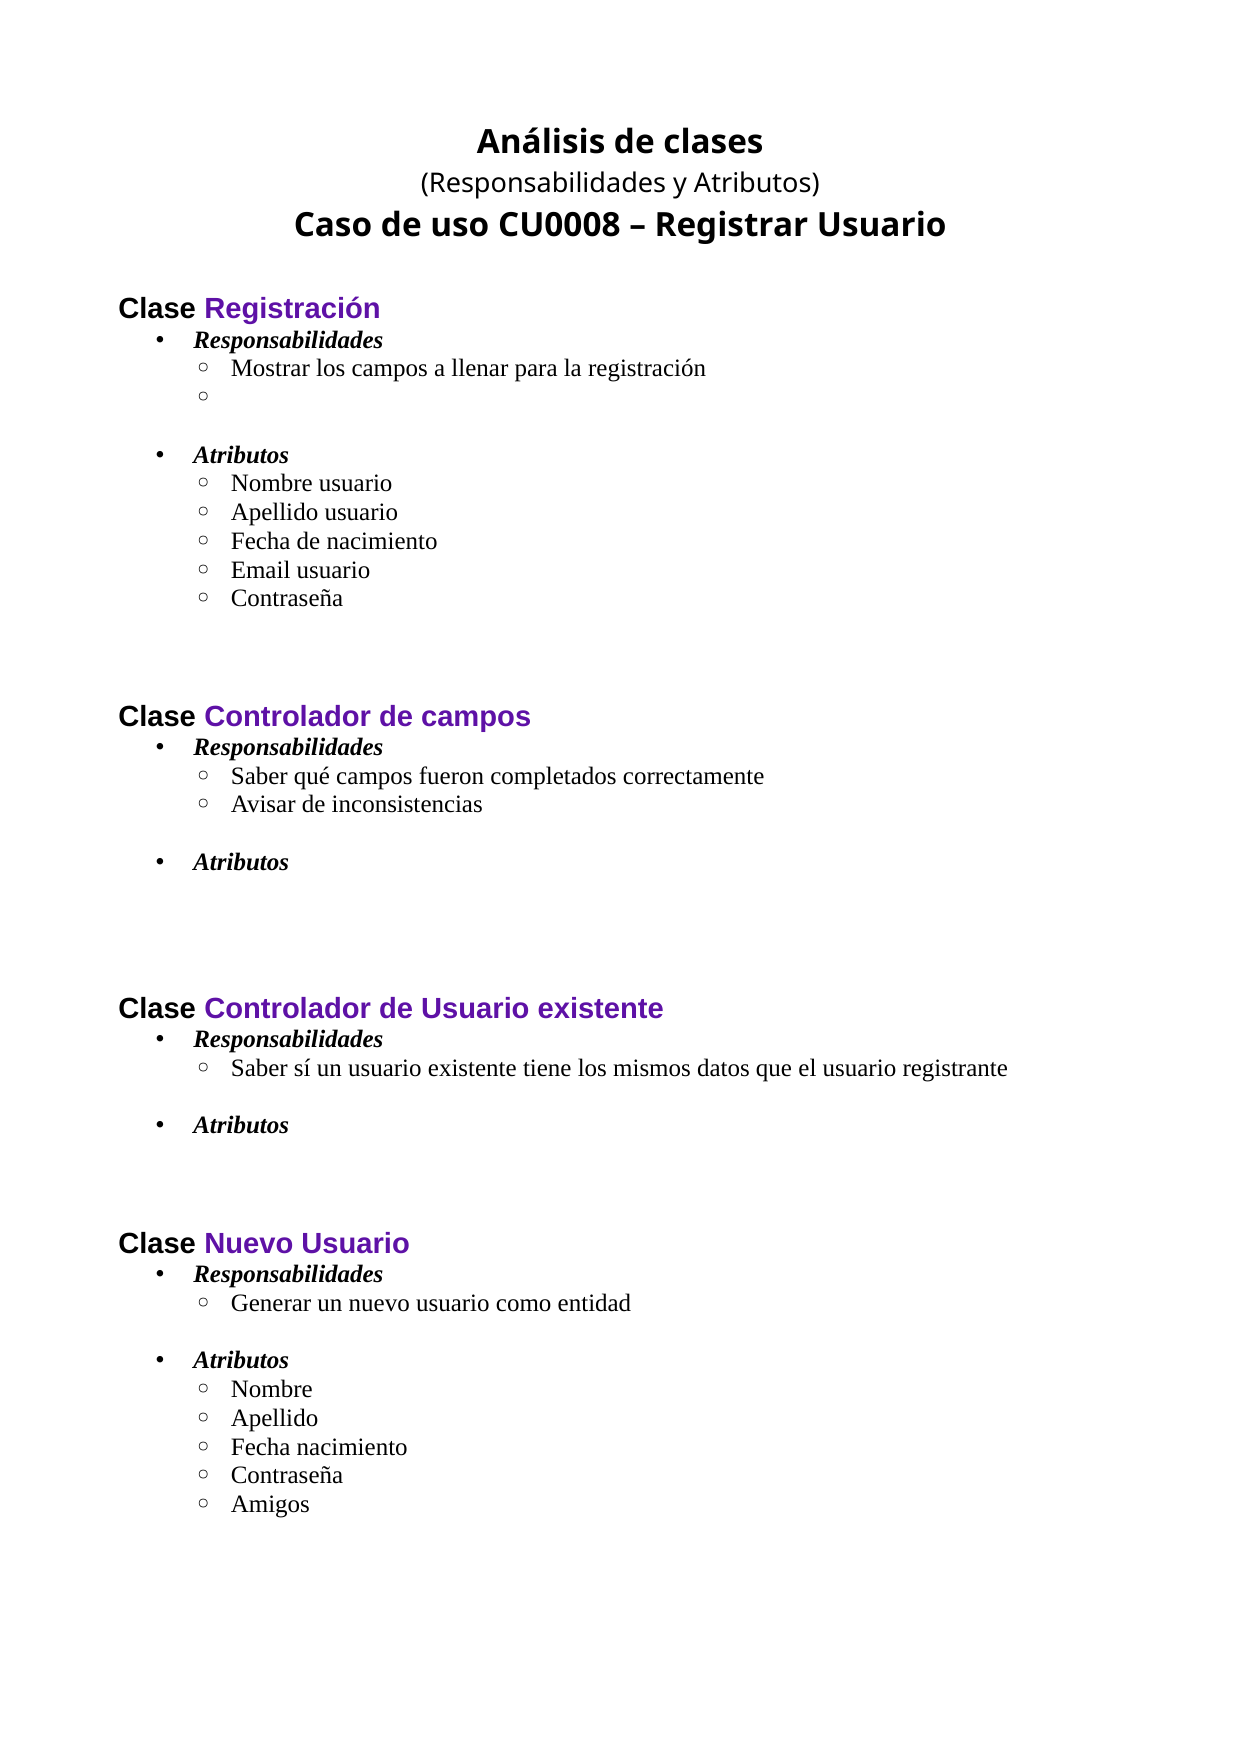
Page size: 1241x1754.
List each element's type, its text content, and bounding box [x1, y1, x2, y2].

text Clase Controlador de Usuario existente [118, 991, 1122, 1024]
list Atributos [156, 1345, 1122, 1374]
text (Responsabilidades y Atributos) [118, 163, 1122, 200]
list Amigos [193, 1489, 1122, 1518]
list Email usuario [193, 555, 1122, 583]
list Mostrar los campos a llenar para la registración [193, 353, 1122, 382]
list Fecha de nacimiento [193, 526, 1122, 555]
list Atributos [156, 847, 1122, 876]
text Caso de uso CU0008 – Registrar Usuario [118, 200, 1122, 246]
list Responsabilidades [156, 325, 1122, 353]
list Generar un nuevo usuario como entidad [193, 1288, 1122, 1317]
list Saber sí un usuario existente tiene los mismos datos que el usuario registrante [193, 1053, 1122, 1082]
list Apellido usuario [193, 497, 1122, 526]
list Avisar de inconsistencias [193, 789, 1122, 818]
list Saber qué campos fueron completados correctamente [193, 761, 1122, 789]
list Responsabilidades [156, 1259, 1122, 1288]
list Apellido [193, 1403, 1122, 1432]
text Análisis de clases [118, 118, 1122, 163]
list Responsabilidades [156, 1024, 1122, 1053]
text Clase Registración [118, 291, 1122, 325]
list Responsabilidades [156, 732, 1122, 761]
list Contraseña [193, 583, 1122, 612]
list Atributos [156, 440, 1122, 468]
text Clase Controlador de campos [118, 698, 1122, 732]
text Clase Nuevo Usuario [118, 1226, 1122, 1259]
list Contraseña [193, 1460, 1122, 1489]
list Nombre usuario [193, 468, 1122, 497]
list Nombre [193, 1374, 1122, 1403]
list Fecha nacimiento [193, 1432, 1122, 1460]
list Atributos [156, 1111, 1122, 1139]
